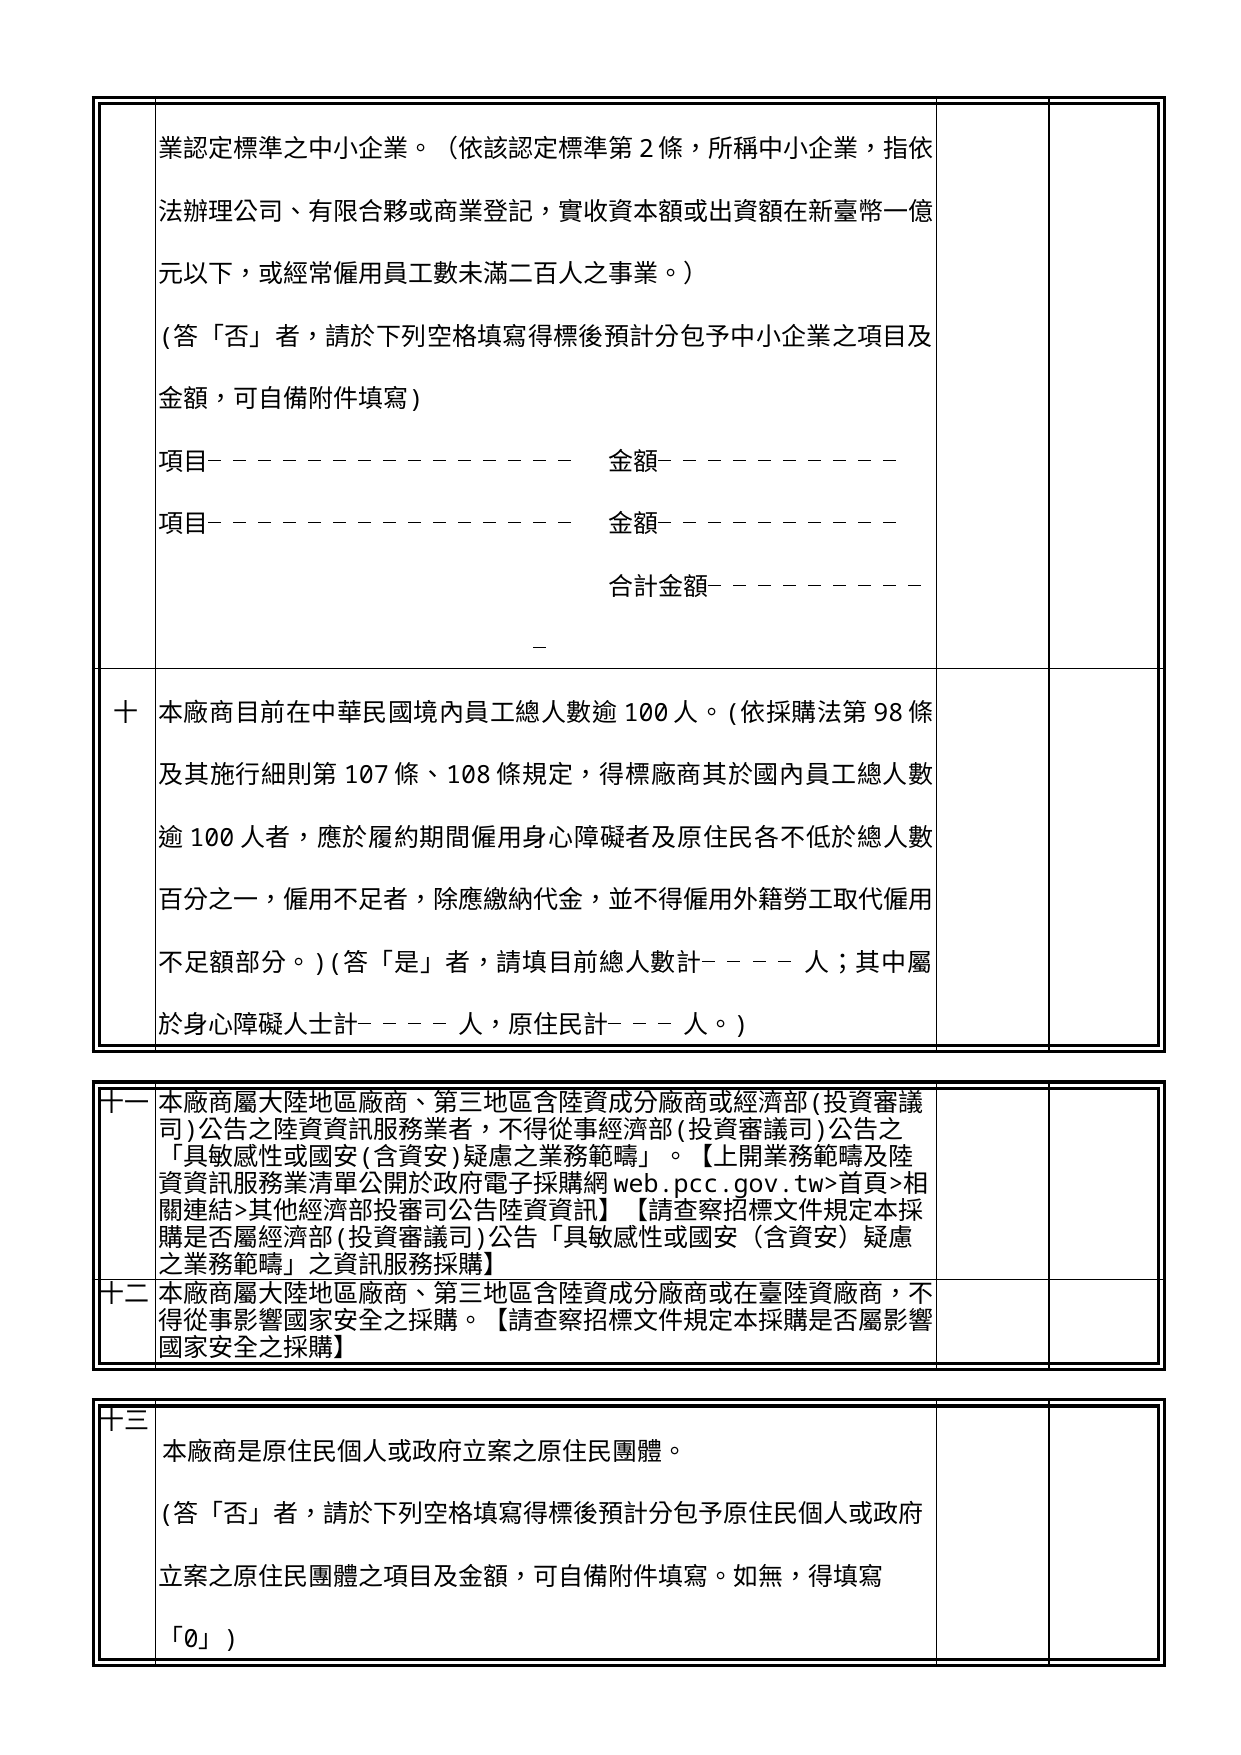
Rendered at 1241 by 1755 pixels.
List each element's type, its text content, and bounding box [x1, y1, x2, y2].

table_header [96, 99, 155, 668]
table_cell [937, 669, 1048, 1044]
table_cell [1050, 1280, 1157, 1362]
table_header 本廠商屬大陸地區廠商、第三地區含陸資成分廠商或經濟部(投資審議司)公告之陸資資訊服務業者，不得從事經濟部(投資審議司)公告之「具敏感性或國安(含資安)疑慮之業務範疇」。【上開業務範疇及陸資資訊服務業清單公開於政府電子採購網web.pcc.gov.tw>首頁>相關連結>其他經濟部投審司公告陸資資訊】【請查察招標文件規定本採購是否屬經濟部(投資審議司)公告「具敏感性或國安（含資安）疑慮之業務範疇」之資訊服務採購】 [156, 1090, 936, 1279]
table_cell 十 [101, 669, 155, 1044]
table_cell 十二 [101, 1280, 155, 1362]
table_header [1050, 1090, 1157, 1279]
table_header 十一 [96, 1084, 155, 1279]
table_cell [1050, 669, 1157, 1044]
table_header 十三 [96, 1401, 155, 1657]
table_header [1050, 1084, 1162, 1279]
table_cell 本廠商目前在中華民國境內員工總人數逾100人。(依採購法第98條及其施行細則第107條、108條規定，得標廠商其於國內員工總人數逾100人者，應於履約期間僱用身心障礙者及原住民各不低於總人數百分之一，僱用不足者，除應繳納代金，並不得僱用外籍勞工取代僱用不足額部分。)(答「是」者，請填目前總人數計╴╴╴╴人；其中屬於身心障礙人士計╴╴╴╴人，原住民計╴╴╴人。) [156, 669, 936, 1044]
table_header [1050, 99, 1162, 668]
table_header [937, 1090, 1048, 1279]
table_header 業認定標準之中小企業。（依該認定標準第2條，所稱中小企業，指依法辦理公司、有限合夥或商業登記，實收資本額或出資額在新臺幣一億元以下，或經常僱用員工數未滿二百人之事業。） (答「否」者，請於下列空格填寫得標後預計分包予中小企業之項目及金額，可自備附件填寫) 項目╴╴╴╴╴╴╴╴╴╴╴╴╴╴╴ 金額╴╴╴╴╴╴╴╴╴╴ 項目╴╴╴╴╴╴╴╴╴╴╴╴╴╴╴ 金額╴╴╴╴╴╴╴╴╴╴ 合計金額╴╴╴╴╴╴╴╴╴╴ [156, 105, 936, 668]
table_header [937, 105, 1048, 668]
table_header [937, 1408, 1048, 1657]
table_header [1050, 1408, 1157, 1657]
table_cell [937, 1280, 1048, 1362]
table_header [1050, 1401, 1162, 1657]
table_header 本廠商是原住民個人或政府立案之原住民團體。 (答「否」者，請於下列空格填寫得標後預計分包予原住民個人或政府立案之原住民團體之項目及金額，可自備附件填寫。如無，得填寫「0」) [156, 1408, 936, 1657]
table_cell 本廠商屬大陸地區廠商、第三地區含陸資成分廠商或在臺陸資廠商，不得從事影響國家安全之採購。【請查察招標文件規定本採購是否屬影響國家安全之採購】 [156, 1280, 936, 1362]
table_header [1050, 105, 1157, 668]
